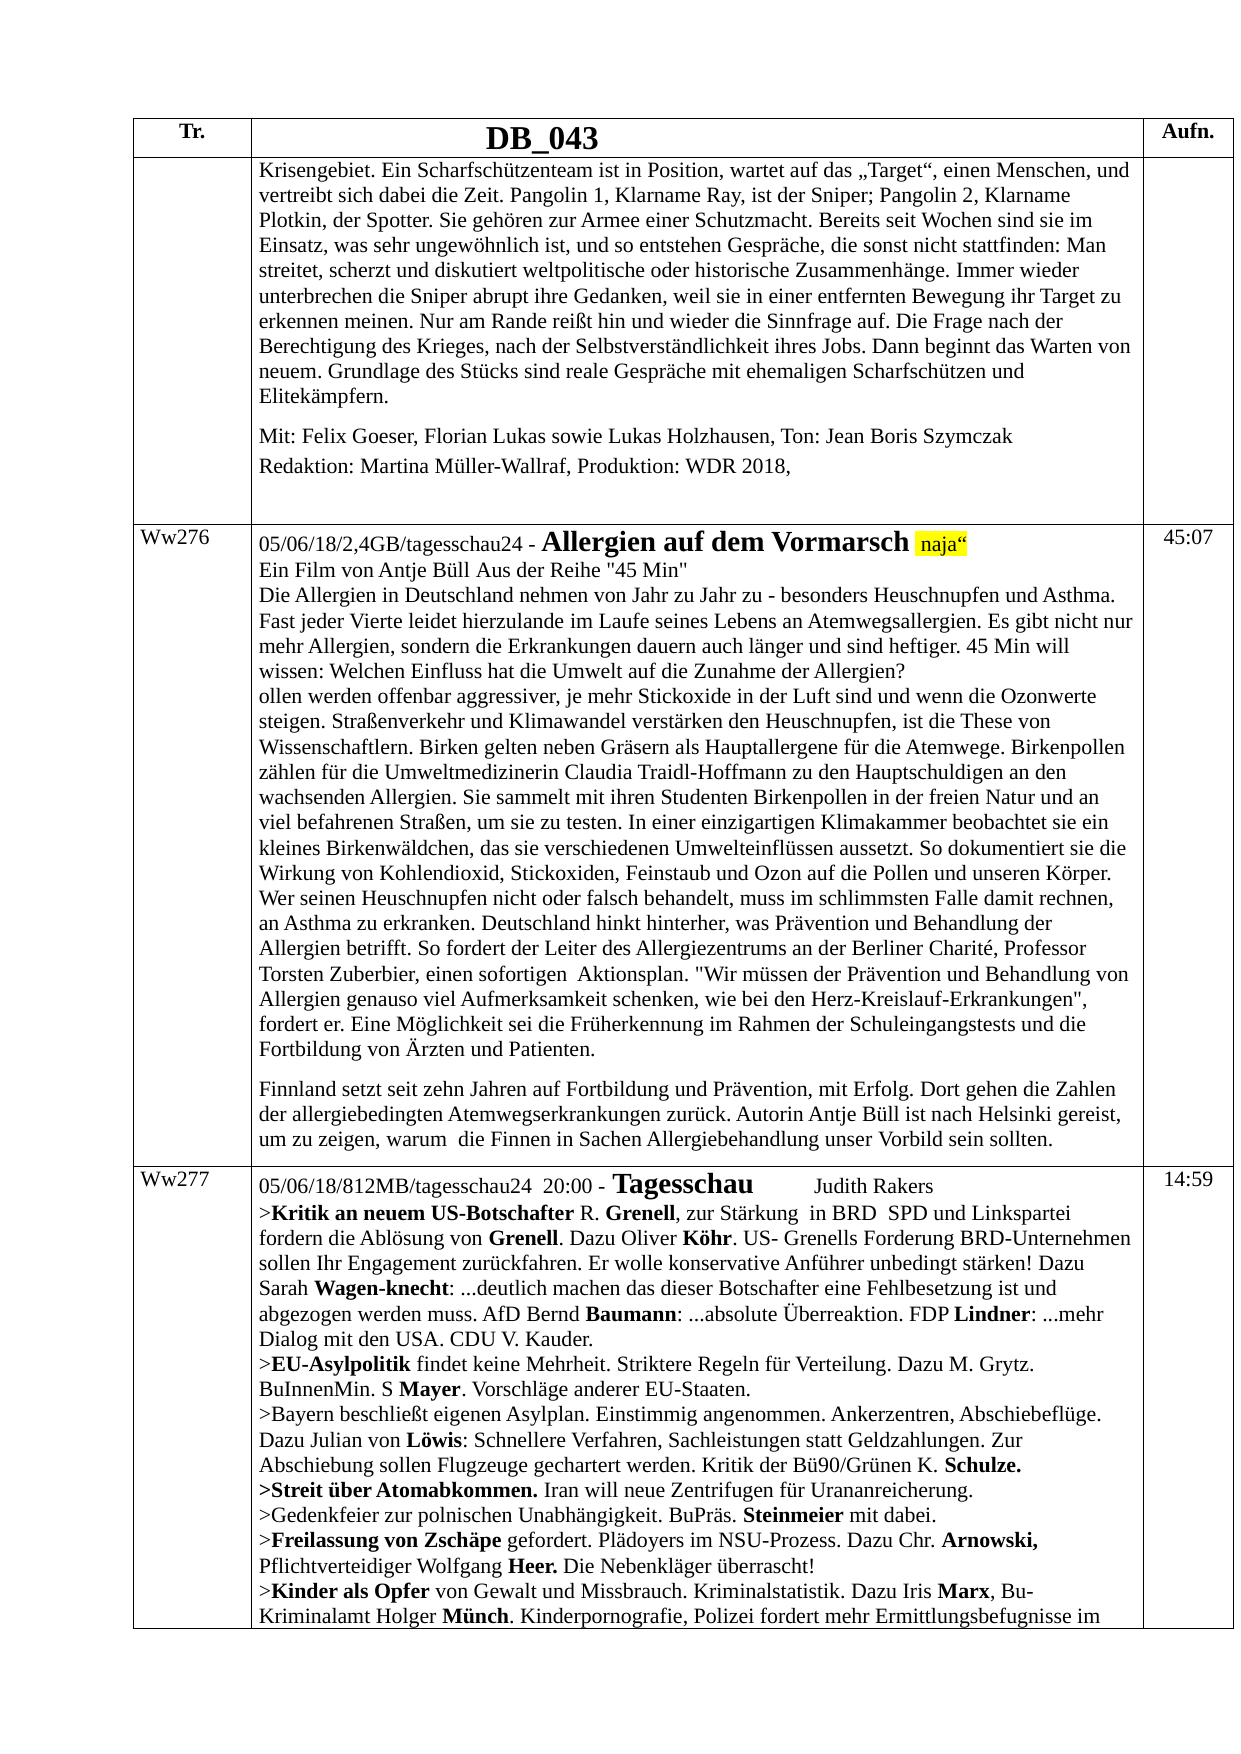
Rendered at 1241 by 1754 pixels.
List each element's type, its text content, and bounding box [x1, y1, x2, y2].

table_cell 05/06/18/2,4GB/tagesschau24 - Allergien auf dem Vormarsch naja“ Ein Film von Antje Büll Aus der Reihe "45 Min" Die Allergien in Deutschland nehmen von Jahr zu Jahr zu - besonders Heuschnupfen und Asthma. Fast jeder Vierte leidet hierzulande im Laufe seines Lebens an Atemwegsallergien. Es gibt nicht nur mehr Allergien, sondern die Erkrankungen dauern auch länger und sind heftiger. 45 Min will wissen: Welchen Einfluss hat die Umwelt auf die Zunahme der Allergien? ollen werden offenbar aggressiver, je mehr Stickoxide in der Luft sind und wenn die Ozonwerte steigen. Straßenverkehr und Klimawandel verstärken den Heuschnupfen, ist die These von Wissenschaftlern. Birken gelten neben Gräsern als Hauptallergene für die Atemwege. Birkenpollen zählen für die Umweltmedizinerin Claudia Traidl-Hoffmann zu den Hauptschuldigen an den wachsenden Allergien. Sie sammelt mit ihren Studenten Birkenpollen in der freien Natur und an viel befahrenen Straßen, um sie zu testen. In einer einzigartigen Klimakammer beobachtet sie ein kleines Birkenwäldchen, das sie verschiedenen Umwelteinflüssen aussetzt. So dokumentiert sie die Wirkung von Kohlendioxid, Stickoxiden, Feinstaub und Ozon auf die Pollen und unseren Körper. Wer seinen Heuschnupfen nicht oder falsch behandelt, muss im schlimmsten Falle damit rechnen, an Asthma zu erkranken. Deutschland hinkt hinterher, was Prävention und Behandlung der Allergien betrifft. So fordert der Leiter des Allergiezentrums an der Berliner Charité, Professor Torsten Zuberbier, einen sofortigen Aktionsplan. "Wir müssen der Prävention und Behandlung von Allergien genauso viel Aufmerksamkeit schenken, wie bei den Herz-Kreislauf-Erkrankungen", fordert er. Eine Möglichkeit sei die Früherkennung im Rahmen der Schuleingangstests und die Fortbildung von Ärzten und Patienten. Finnland setzt seit zehn Jahren auf Fortbildung und Prävention, mit Erfolg. Dort gehen die Zahlen der allergiebedingten Atemwegserkrankungen zurück. Autorin Antje Büll ist nach Helsinki gereist, um zu zeigen, warum die Finnen in Sachen Allergiebehandlung unser Vorbild sein sollten. [252, 525, 1143, 1166]
table_cell Krisengebiet. Ein Scharfschützenteam ist in Position, wartet auf das „Target“, einen Menschen, und vertreibt sich dabei die Zeit. Pangolin 1, Klarname Ray, ist der Sniper; Pangolin 2, Klarname Plotkin, der Spotter. Sie gehören zur Armee einer Schutzmacht. Bereits seit Wochen sind sie im Einsatz, was sehr ungewöhnlich ist, und so entstehen Gespräche, die sonst nicht stattfinden: Man streitet, scherzt und diskutiert weltpolitische oder historische Zusammenhänge. Immer wieder unterbrechen die Sniper abrupt ihre Gedanken, weil sie in einer entfernten Bewegung ihr Target zu erkennen meinen. Nur am Rande reißt hin und wieder die Sinnfrage auf. Die Frage nach der Berechtigung des Krieges, nach der Selbstverständlichkeit ihres Jobs. Dann beginnt das Warten von neuem. Grundlage des Stücks sind reale Gespräche mit ehemaligen Scharfschützen und Elitekämpfern. Mit: Felix Goeser, Florian Lukas sowie Lukas Holzhausen, Ton: Jean Boris Szymczak Redaktion: Martina Müller-Wallraf, Produktion: WDR 2018, [252, 158, 1143, 523]
table_cell Ww277 [134, 1167, 251, 1628]
table_header DB_043 [252, 119, 1143, 157]
table_header Tr. [134, 119, 251, 157]
table_header Aufn. [1144, 119, 1233, 157]
table_cell [134, 158, 251, 523]
table_cell 14:59 [1144, 1167, 1233, 1628]
table_cell 45:07 [1144, 525, 1233, 1166]
table_cell Ww276 [134, 525, 251, 1166]
table_cell 05/06/18/812MB/tagesschau24 20:00 - Tagesschau Judith Rakers >Kritik an neuem US-Botschafter R. Grenell, zur Stärkung in BRD SPD und Linkspartei fordern die Ablösung von Grenell. Dazu Oliver Köhr. US- Grenells Forderung BRD-Unternehmen sollen Ihr Engagement zurückfahren. Er wolle konservative Anführer unbedingt stärken! Dazu Sarah Wagen-knecht: ...deutlich machen das dieser Botschafter eine Fehlbesetzung ist und abgezogen werden muss. AfD Bernd Baumann: ...absolute Überreaktion. FDP Lindner: ...mehr Dialog mit den USA. CDU V. Kauder. >EU-Asylpolitik findet keine Mehrheit. Striktere Regeln für Verteilung. Dazu M. Grytz. BuInnenMin. S Mayer. Vorschläge anderer EU-Staaten. >Bayern beschließt eigenen Asylplan. Einstimmig angenommen. Ankerzentren, Abschiebeflüge. Dazu Julian von Löwis: Schnellere Verfahren, Sachleistungen statt Geldzahlungen. Zur Abschiebung sollen Flugzeuge gechartert werden. Kritik der Bü90/Grünen K. Schulze. >Streit über Atomabkommen. Iran will neue Zentrifugen für Urananreicherung. >Gedenkfeier zur polnischen Unabhängigkeit. BuPräs. Steinmeier mit dabei. >Freilassung von Zschäpe gefordert. Plädoyers im NSU-Prozess. Dazu Chr. Arnowski, Pflichtverteidiger Wolfgang Heer. Die Nebenkläger überrascht! >Kinder als Opfer von Gewalt und Missbrauch. Kriminalstatistik. Dazu Iris Marx, Bu-Kriminalamt Holger Münch. Kinderpornografie, Polizei fordert mehr Ermittlungsbefugnisse im [252, 1167, 1143, 1628]
table_cell [1144, 158, 1233, 523]
